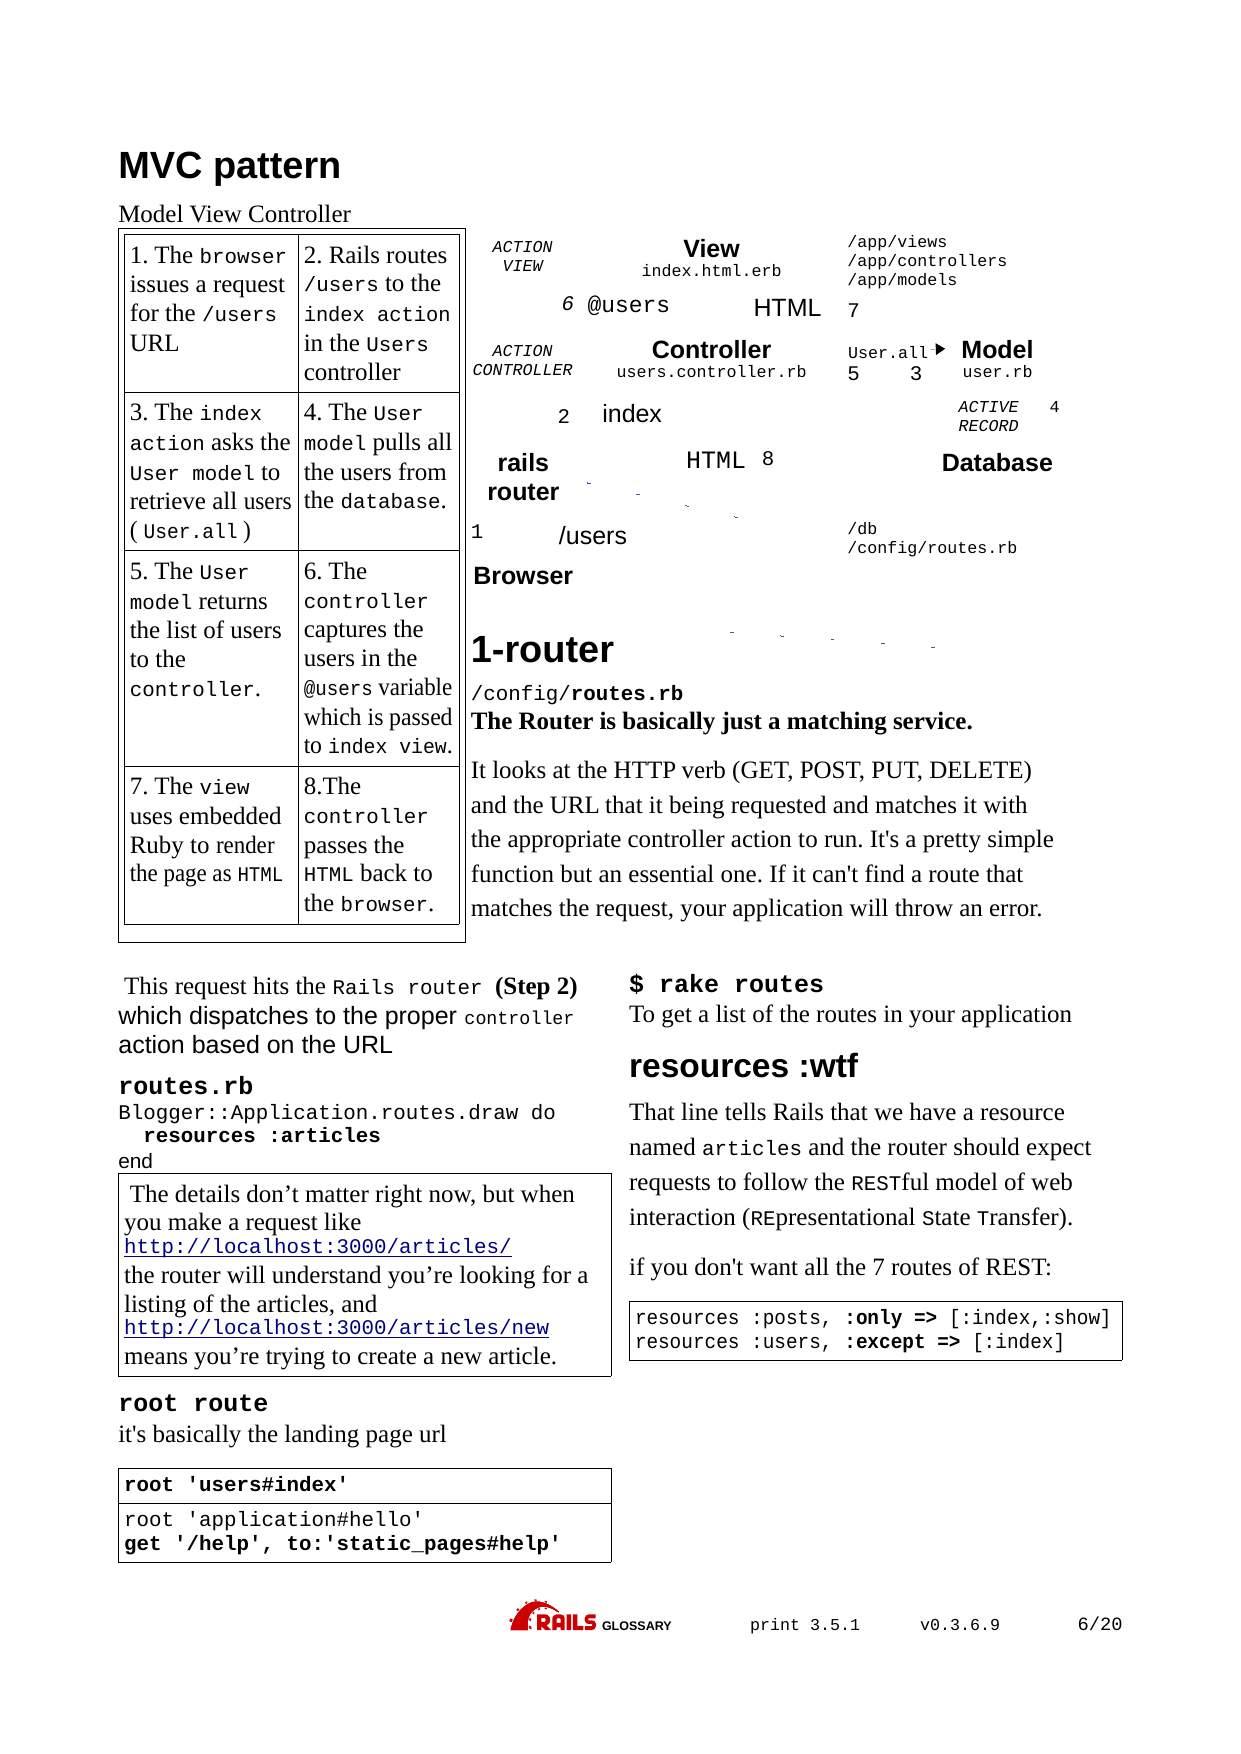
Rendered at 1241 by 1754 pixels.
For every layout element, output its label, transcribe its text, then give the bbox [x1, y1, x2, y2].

table_cell [733, 393, 756, 442]
text To get a list of the routes in your application [629, 999, 1122, 1028]
table_cell 6. The controller captures the users in the @users variable which is passed to index view. [299, 551, 459, 766]
table_cell 8 [756, 442, 934, 515]
table_header 1. The browser issues a request for the /users URL [125, 235, 298, 392]
text Blogger::Application.routes.draw do [118, 1102, 611, 1125]
subtitle root route [118, 1390, 611, 1419]
table_cell [756, 555, 841, 596]
table_cell ACTION CONTROLLER [466, 329, 581, 393]
table_cell [581, 555, 634, 596]
table_cell index [581, 393, 676, 442]
text Model View Controller [118, 199, 1122, 228]
subtitle routes.rb [118, 1073, 611, 1102]
table_cell [634, 442, 676, 515]
subtitle resources :wtf [629, 1046, 1122, 1084]
table_cell [733, 515, 756, 555]
table_cell HTML [676, 442, 756, 515]
table_cell 3. The index action asks the User model to retrieve all users ( User.all ) [125, 393, 298, 550]
text which dispatches to the proper controller action based on the URL [118, 1001, 611, 1058]
table_cell 4. The User model pulls all the users from the database. [299, 393, 459, 550]
table_cell User.all 5 3 [841, 329, 934, 393]
table_cell /users [552, 515, 634, 555]
table_cell [676, 515, 733, 555]
table_header 2. Rails routes /users to the index action in the Users controller [299, 235, 459, 392]
table_cell Database [935, 442, 1060, 515]
table_cell 1-router /config/routes.rb The Router is basically just a matching service. It looks at the HTTP verb (GET, POST, PUT, DELETE) and the URL that it being requested and matches it with the appropriate controller action to run. It's a pretty simple function but an essential one. If it can't find a route that matches the request, your application will throw an error. [466, 596, 1060, 942]
table_cell Browser [466, 555, 581, 596]
text resources :articles [118, 1125, 611, 1149]
table_header The details don’t matter right now, but when you make a request like http://localhost:3000/articles/ the router will understand you’re looking for a listing of the articles, and http://localhost:3000/articles/new means you’re trying to create a new article. [119, 1174, 611, 1376]
table_header [119, 229, 465, 942]
table_header View index.html.erb [581, 228, 841, 287]
table_header root 'users#index' [119, 1469, 611, 1503]
table_header /app/views /app/controllers /app/models 7 [841, 228, 1060, 329]
table_cell [581, 442, 634, 515]
text if you don't want all the 7 routes of REST: [629, 1252, 1122, 1281]
table_cell [634, 555, 676, 596]
text That line tells Rails that we have a resource named articles and the router should expect requests to follow the RESTful model of web interaction (REpresentational State Transfer). [629, 1097, 1122, 1232]
table_cell HTML [733, 287, 841, 329]
table_header resources :posts, :only => [:index,:show] resources :users, :except => [:index] [630, 1302, 1122, 1360]
table_cell Model user.rb [935, 329, 1060, 393]
table_cell rails router [466, 442, 581, 515]
table_cell [466, 393, 552, 442]
table_cell [676, 555, 733, 596]
table_cell [756, 515, 841, 555]
table_cell ACTIVE RECORD [935, 393, 1044, 442]
subtitle MVC pattern [118, 143, 611, 187]
subtitle $ rake routes [629, 971, 1122, 999]
table_cell [634, 515, 676, 555]
text it's basically the landing page url [118, 1419, 611, 1447]
table_cell [756, 393, 934, 442]
table_cell 6 [466, 287, 581, 329]
table_cell 2 [552, 393, 581, 442]
table_cell 5. The User model returns the list of users to the controller. [125, 551, 298, 766]
table_cell Controller users.controller.rb [581, 329, 841, 393]
table_cell /db /config/routes.rb [841, 515, 1060, 596]
table_cell 4 [1044, 393, 1060, 442]
table_header ACTION VIEW [466, 228, 581, 287]
table_cell @users [581, 287, 676, 329]
table_cell [676, 287, 733, 329]
text end [118, 1149, 611, 1173]
table_cell 8.The controller passes the HTML back to the browser. [299, 767, 459, 923]
table_cell [733, 555, 756, 596]
table_cell root 'application#hello' get '/help', to:'static_pages#help' [119, 1504, 611, 1562]
table_cell [676, 393, 733, 442]
table_cell 7. The view uses embedded Ruby to render the page as HTML [125, 767, 298, 923]
table_cell 1 [466, 515, 552, 555]
text This request hits the Rails router (Step 2) [118, 971, 611, 1001]
